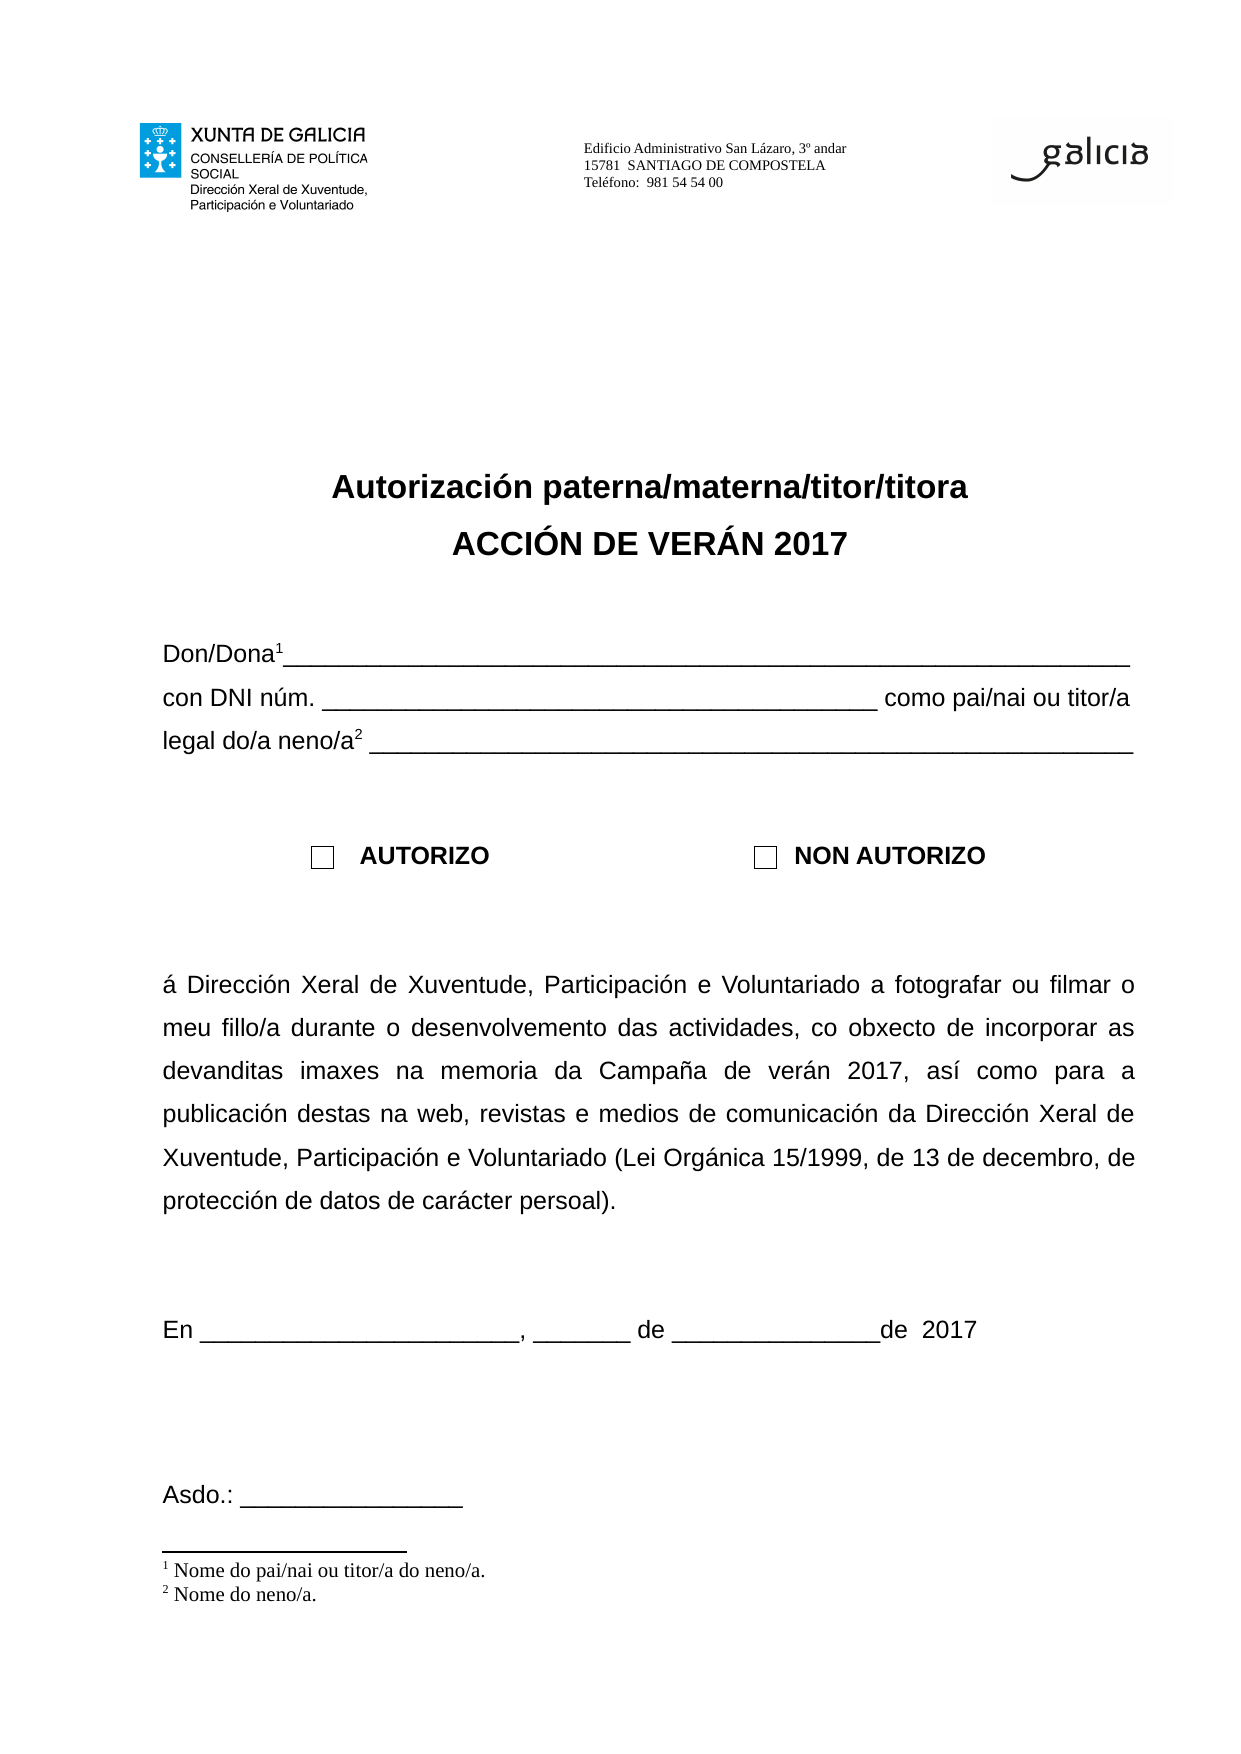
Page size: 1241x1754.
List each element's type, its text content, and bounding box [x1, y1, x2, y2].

text Nome do neno/a. [162, 1582, 1137, 1606]
text Asdo.: ________________ [162, 1480, 1137, 1509]
text Nome do pai/nai ou titor/a do neno/a. [162, 1558, 1137, 1582]
text En _______________________, _______ de _______________de 2017 [162, 1315, 1137, 1344]
picture [991, 116, 1173, 205]
picture [154, 147, 166, 172]
text con DNI núm. ________________________________________ como pai/nai ou titor/a [162, 683, 1137, 711]
text ACCIÓN DE VERÁN 2017 [162, 524, 1137, 563]
text Autorización paterna/materna/titor/titora [162, 467, 1137, 505]
text á Dirección Xeral de Xuventude, Participación e Voluntariado a fotografar ou filmar o meu fillo/a durante o desenvolvemento das actividades, co obxecto de incorporar as devanditas imaxes na memoria da Campaña de verán 2017, así como para a publicación destas na web, revistas e medios de comunicación da Dirección Xeral de Xuventude, Participación e Voluntariado (Lei Orgánica 15/1999, de 13 de decembro, de protección de datos de carácter persoal). [162, 970, 1137, 1214]
text legal do/a neno/a _______________________________________________________ [162, 726, 1137, 754]
picture [139, 123, 368, 212]
text Don/Dona_____________________________________________________________ [162, 639, 1137, 668]
text AUTORIZO NON AUTORIZO [162, 841, 1137, 869]
